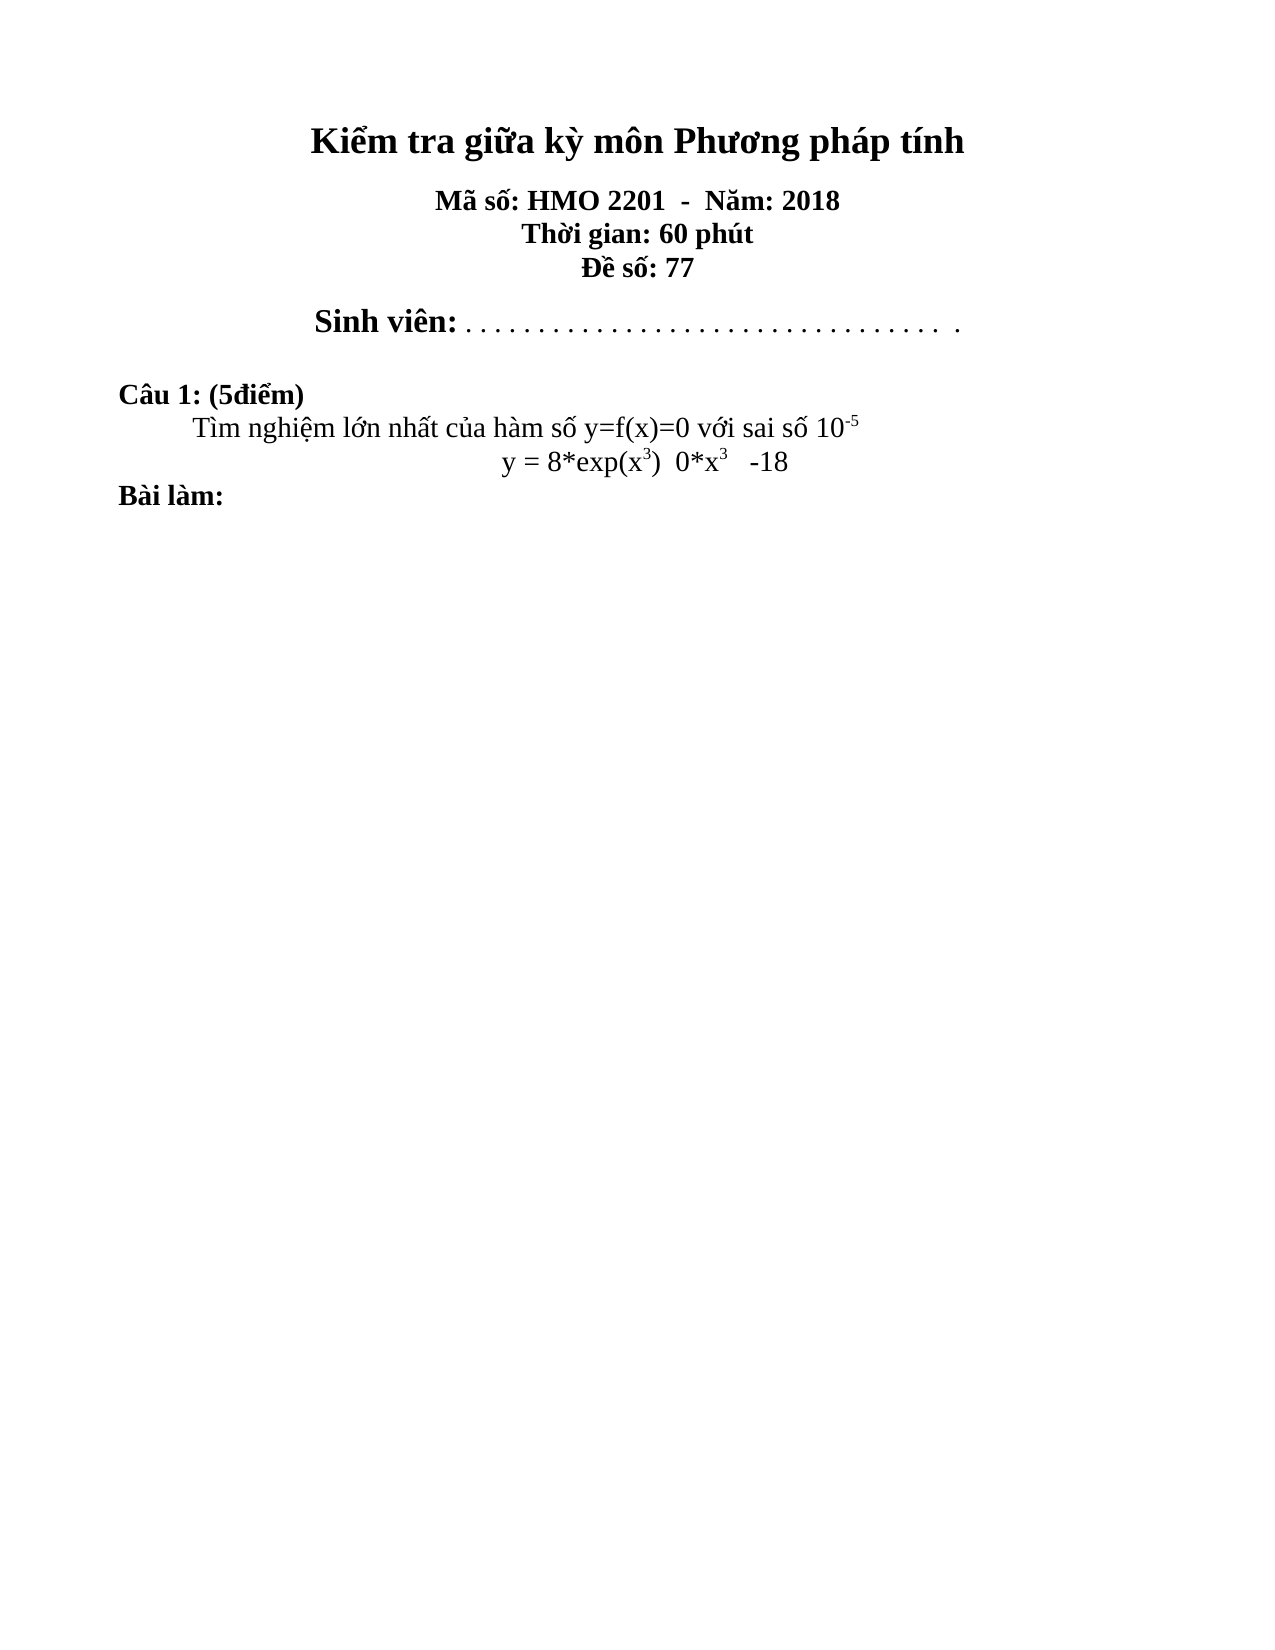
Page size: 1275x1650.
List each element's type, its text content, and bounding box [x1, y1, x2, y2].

text Thời gian: 60 phút [118, 216, 1157, 250]
text Mã số: HMO 2201 - Năm: 2018 [118, 183, 1157, 216]
text Kiểm tra giữa kỳ môn Phương pháp tính [118, 118, 1157, 161]
text Câu 1: (5điểm) [118, 377, 1157, 411]
text Đề số: 77 [118, 250, 1157, 283]
text y = 8*exp(x3) 0*x3 -18 [118, 444, 1157, 478]
text Sinh viên: . . . . . . . . . . . . . . . . . . . . . . . . . . . . . . . . . . [118, 301, 1157, 340]
text Bài làm: [118, 478, 1157, 511]
text Tìm nghiệm lớn nhất của hàm số y=f(x)=0 với sai số 10-5 [118, 411, 1157, 444]
